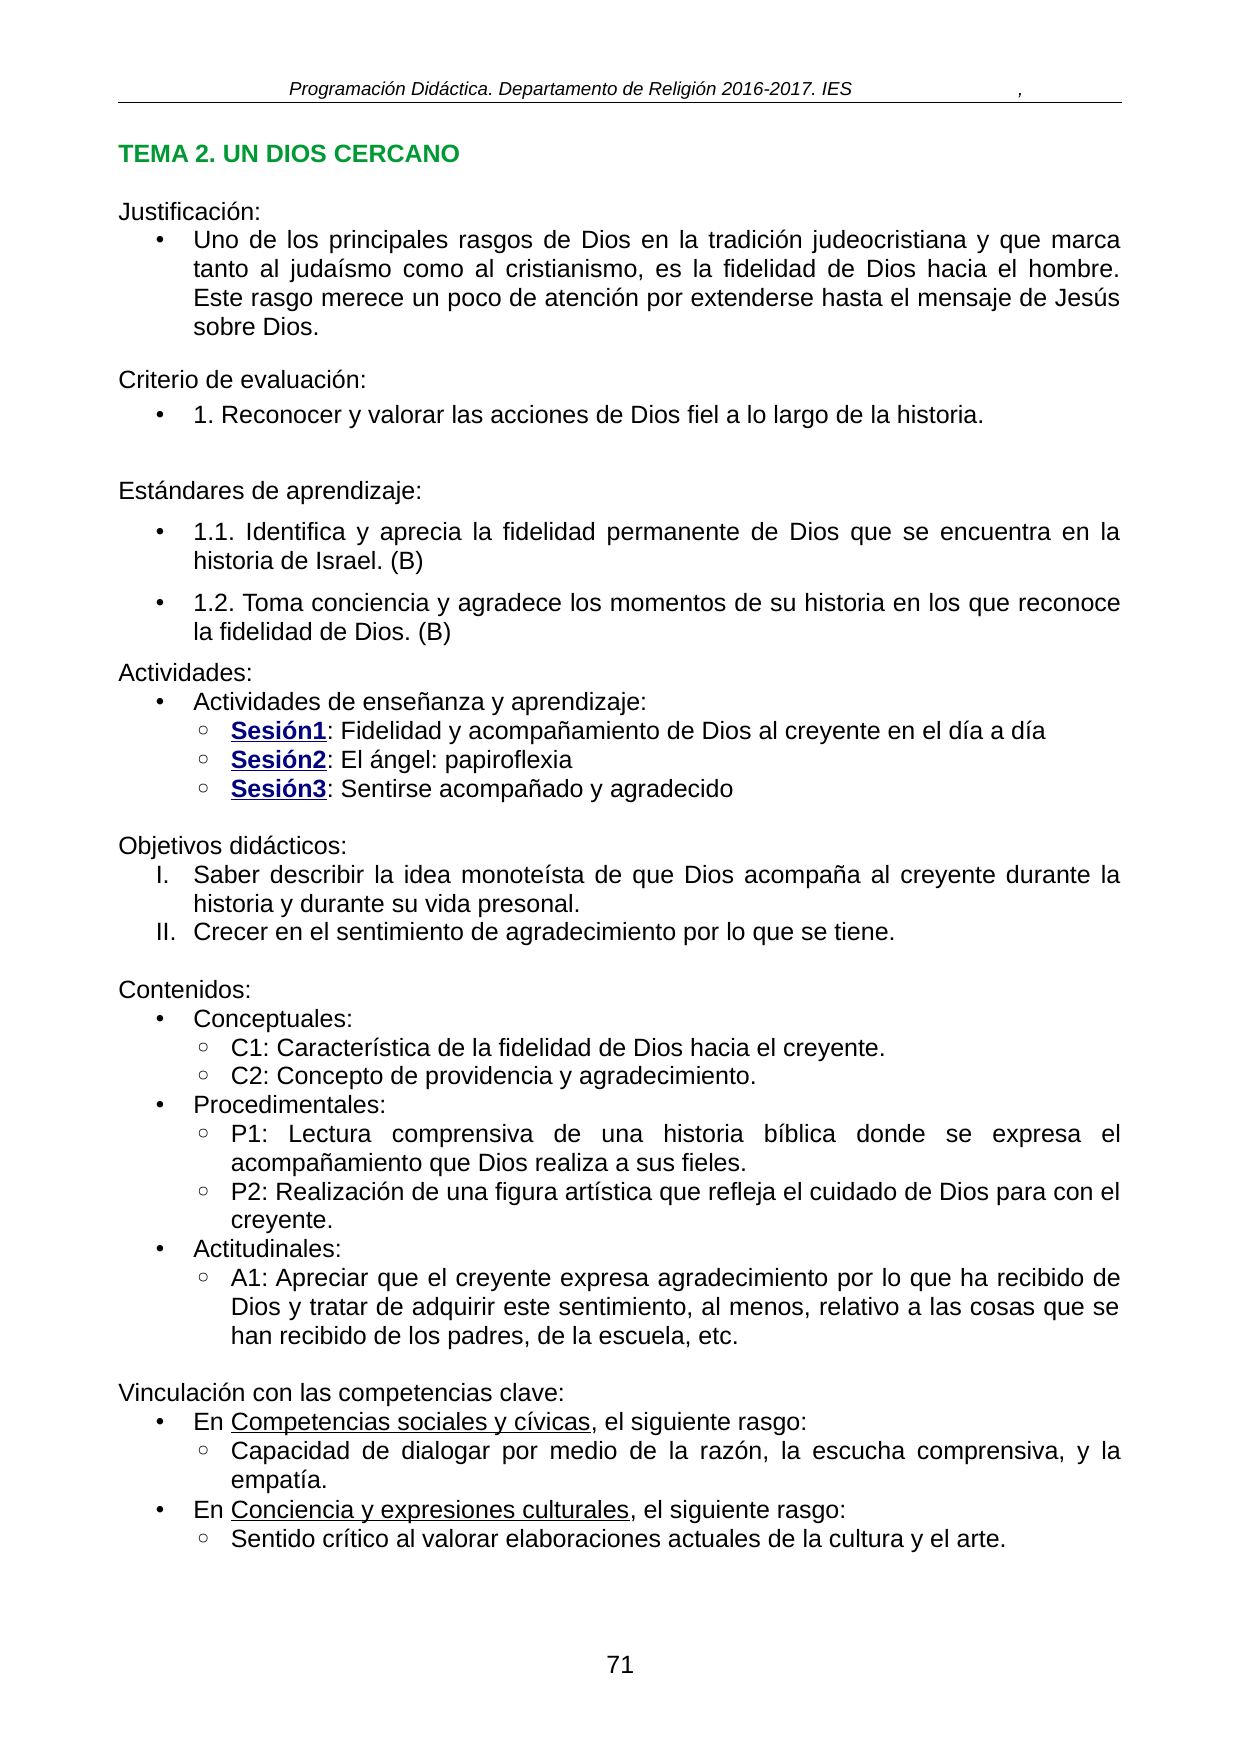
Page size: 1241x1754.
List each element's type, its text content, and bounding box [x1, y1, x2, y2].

text Criterio de evaluación: [118, 369, 1122, 393]
list 1.1. Identifica y aprecia la fidelidad permanente de Dios que se encuentra en la historia de Israel. (B) [156, 517, 1122, 576]
list 1. Reconocer y valorar las acciones de Dios fiel a lo largo de la historia. [156, 405, 1122, 428]
text Contenidos: [118, 975, 1122, 1004]
list C1: Característica de la fidelidad de Dios hacia el creyente. [193, 1032, 1122, 1061]
list Actitudinales: [156, 1234, 1122, 1263]
text TEMA 2. UN DIOS CERCANO [118, 139, 1122, 168]
list Sesión3: Sentirse acompañado y agradecido [193, 773, 1122, 802]
list Sesión2: El ángel: papiroflexia [193, 745, 1122, 773]
list Uno de los principales rasgos de Dios en la tradición judeocristiana y que marca tanto al judaísmo como al cristianismo, es la fidelidad de Dios hacia el hombre. Este rasgo merece un poco de atención por extenderse hasta el mensaje de Jesús sobre Dios. [156, 225, 1122, 341]
list 1.2. Toma conciencia y agradece los momentos de su historia en los que reconoce la fidelidad de Dios. (B) [156, 587, 1122, 646]
text Actividades: [118, 658, 1122, 687]
list Saber describir la idea monoteísta de que Dios acompaña al creyente durante la historia y durante su vida presonal. [156, 860, 1122, 917]
list En Competencias sociales y cívicas, el siguiente rasgo: [156, 1407, 1122, 1436]
list Actividades de enseñanza y aprendizaje: [156, 687, 1122, 716]
text Estándares de aprendizaje: [118, 476, 1122, 505]
list Sesión1: Fidelidad y acompañamiento de Dios al creyente en el día a día [193, 716, 1122, 745]
list En Conciencia y expresiones culturales, el siguiente rasgo: [156, 1495, 1122, 1524]
list Conceptuales: [156, 1004, 1122, 1032]
list P2: Realización de una figura artística que refleja el cuidado de Dios para con el creyente. [193, 1177, 1122, 1234]
text Objetivos didácticos: [118, 831, 1122, 860]
text Vinculación con las competencias clave: [118, 1378, 1122, 1407]
list Crecer en el sentimiento de agradecimiento por lo que se tiene. [156, 917, 1122, 946]
list P1: Lectura comprensiva de una historia bíblica donde se expresa el acompañamiento que Dios realiza a sus fieles. [193, 1119, 1122, 1177]
list Capacidad de dialogar por medio de la razón, la escucha comprensiva, y la empatía. [193, 1436, 1122, 1495]
text Justificación: [118, 197, 1122, 225]
list A1: Apreciar que el creyente expresa agradecimiento por lo que ha recibido de Dios y tratar de adquirir este sentimiento, al menos, relativo a las cosas que se han recibido de los padres, de la escuela, etc. [193, 1263, 1122, 1349]
list Sentido crítico al valorar elaboraciones actuales de la cultura y el arte. [193, 1524, 1122, 1553]
list C2: Concepto de providencia y agradecimiento. [193, 1061, 1122, 1090]
list Procedimentales: [156, 1090, 1122, 1119]
